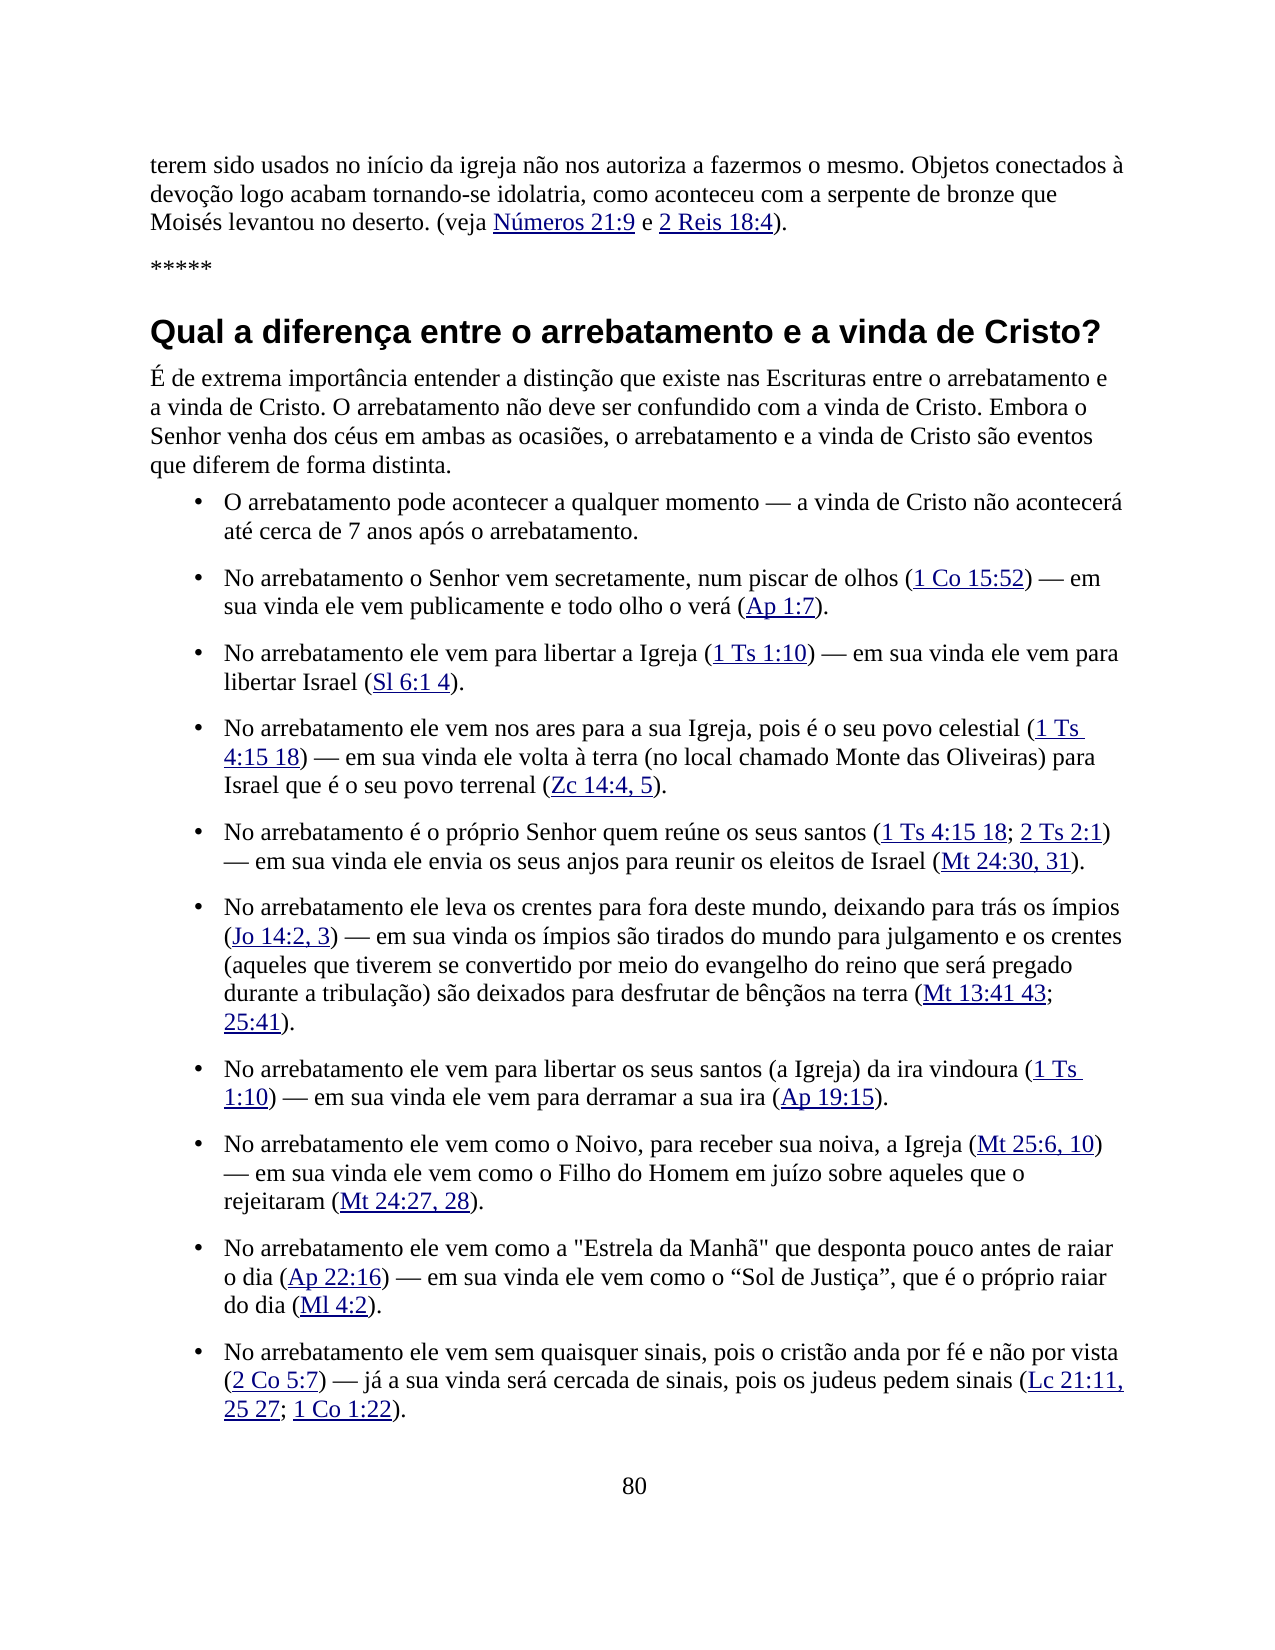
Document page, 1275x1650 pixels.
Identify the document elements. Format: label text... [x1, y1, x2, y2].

subtitle Qual a diferença entre o arrebatamento e a vinda de Cristo? [150, 312, 1125, 351]
list O arrebatamento pode acontecer a qualquer momento — a vinda de Cristo não acontecerá até cerca de 7 anos após o arrebatamento. [194, 487, 1125, 545]
list No arrebatamento ele vem para libertar a Igreja (1 Ts 1:10) — em sua vinda ele vem para libertar Israel (Sl 6:1 4). [194, 638, 1125, 695]
text terem sido usados no início da igreja não nos autoriza a fazermos o mesmo. Objetos conectados à devoção logo acabam tornando-se idolatria, como aconteceu com a serpente de bronze que Moisés levantou no deserto. (veja Números 21:9 e 2 Reis 18:4). [150, 150, 1125, 236]
list No arrebatamento ele vem sem quaisquer sinais, pois o cristão anda por fé e não por vista (2 Co 5:7) — já a sua vinda será cercada de sinais, pois os judeus pedem sinais (Lc 21:11, 25 27; 1 Co 1:22). [194, 1337, 1125, 1423]
list No arrebatamento é o próprio Senhor quem reúne os seus santos (1 Ts 4:15 18; 2 Ts 2:1) — em sua vinda ele envia os seus anjos para reunir os eleitos de Israel (Mt 24:30, 31). [194, 817, 1125, 874]
list No arrebatamento o Senhor vem secretamente, num piscar de olhos (1 Co 15:52) — em sua vinda ele vem publicamente e todo olho o verá (Ap 1:7). [194, 563, 1125, 620]
list No arrebatamento ele vem como o Noivo, para receber sua noiva, a Igreja (Mt 25:6, 10) — em sua vinda ele vem como o Filho do Homem em juízo sobre aqueles que o rejeitaram (Mt 24:27, 28). [194, 1129, 1125, 1215]
list No arrebatamento ele leva os crentes para fora deste mundo, deixando para trás os ímpios (Jo 14:2, 3) — em sua vinda os ímpios são tirados do mundo para julgamento e os crentes (aqueles que tiverem se convertido por meio do evangelho do reino que será pregado durante a tribulação) são deixados para desfrutar de bênçãos na terra (Mt 13:41 43; 25:41). [194, 892, 1125, 1036]
text ***** [150, 254, 1125, 283]
list No arrebatamento ele vem como a "Estrela da Manhã" que desponta pouco antes de raiar o dia (Ap 22:16) — em sua vinda ele vem como o “Sol de Justiça”, que é o próprio raiar do dia (Ml 4:2). [194, 1233, 1125, 1319]
list No arrebatamento ele vem para libertar os seus santos (a Igreja) da ira vindoura (1 Ts 1:10) — em sua vinda ele vem para derramar a sua ira (Ap 19:15). [194, 1054, 1125, 1111]
list No arrebatamento ele vem nos ares para a sua Igreja, pois é o seu povo celestial (1 Ts 4:15 18) — em sua vinda ele volta à terra (no local chamado Monte das Oliveiras) para Israel que é o seu povo terrenal (Zc 14:4, 5). [194, 713, 1125, 799]
text É de extrema importância entender a distinção que existe nas Escrituras entre o arrebatamento e a vinda de Cristo. O arrebatamento não deve ser confundido com a vinda de Cristo. Embora o Senhor venha dos céus em ambas as ocasiões, o arrebatamento e a vinda de Cristo são eventos que diferem de forma distinta. [150, 363, 1125, 478]
